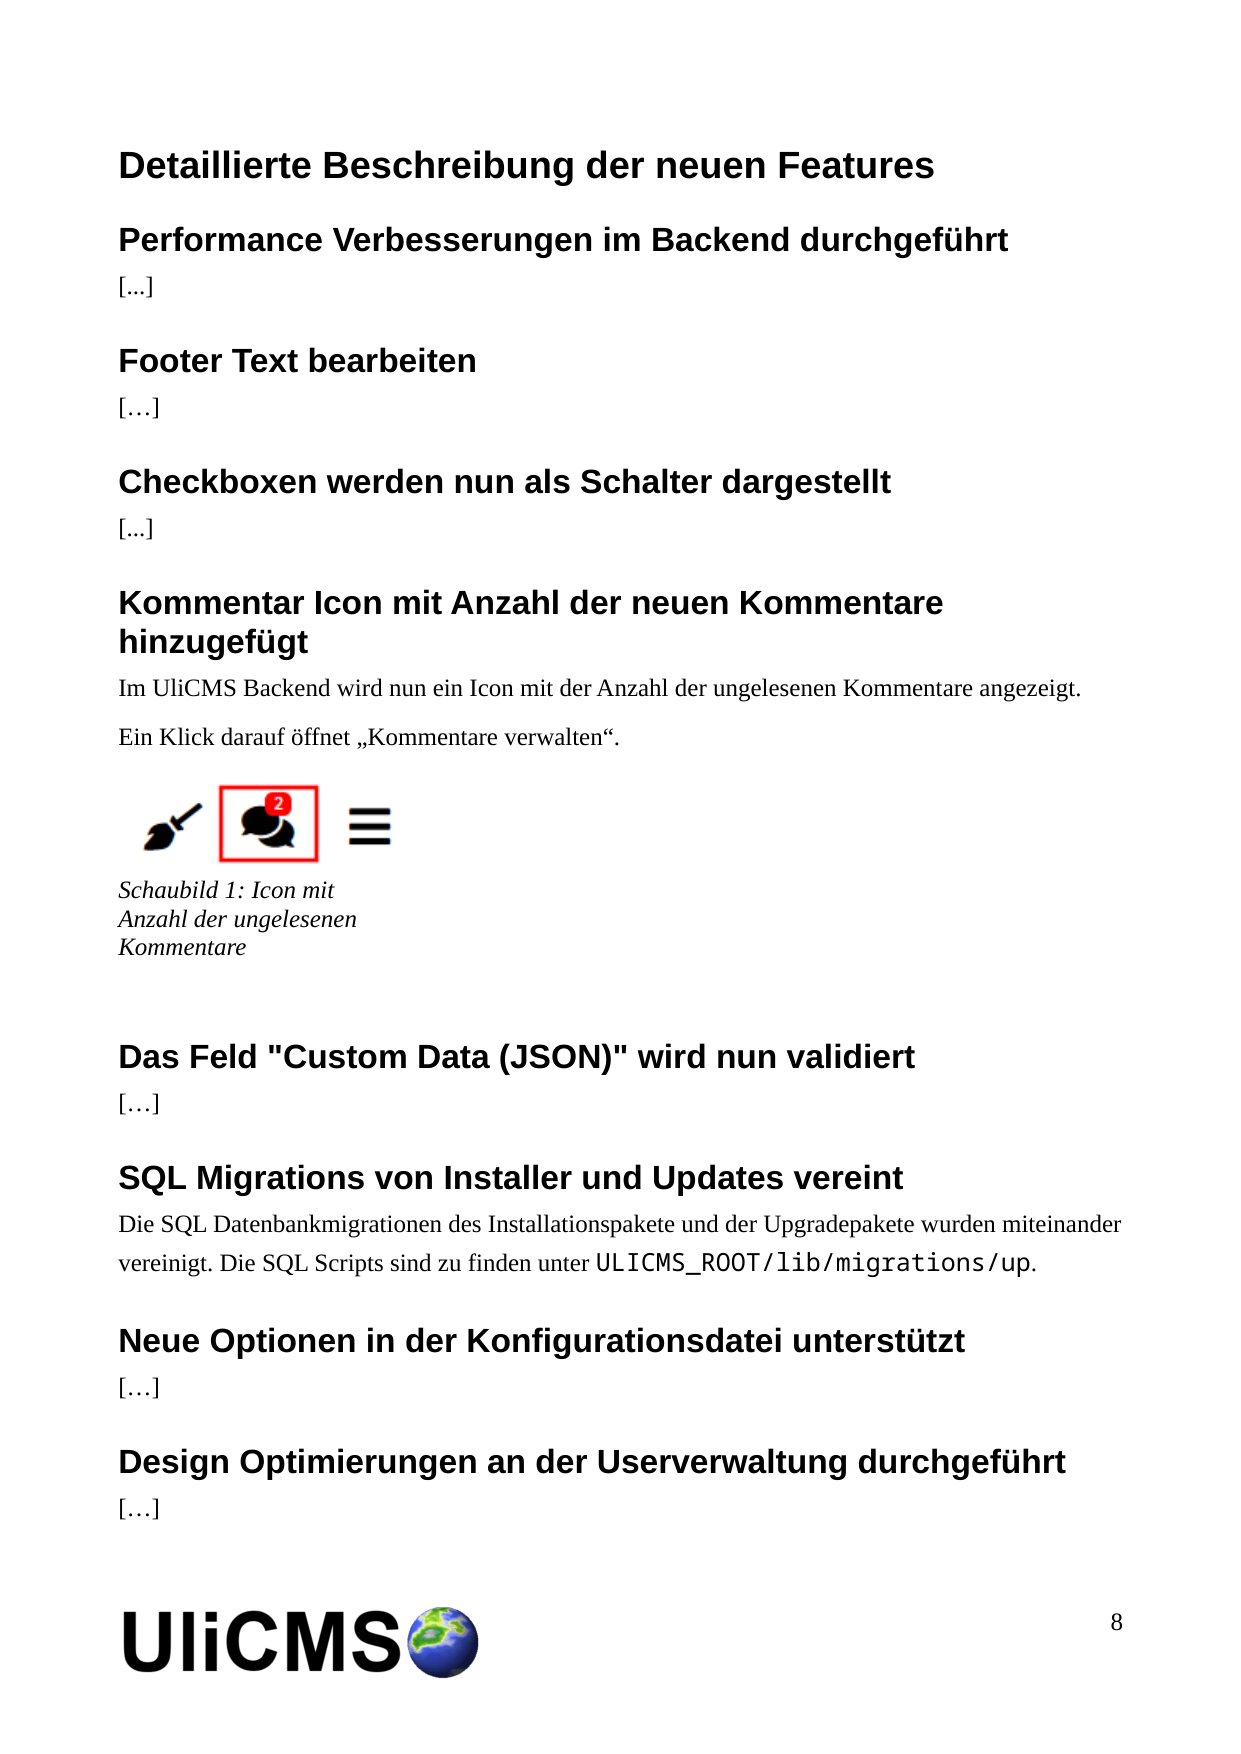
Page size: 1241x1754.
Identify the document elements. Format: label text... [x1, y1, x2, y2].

text [...] [118, 513, 1123, 542]
text [...] [118, 271, 1123, 300]
picture [118, 783, 406, 870]
subtitle Checkboxen werden nun als Schalter dargestellt [118, 462, 1123, 501]
text Die SQL Datenbankmigrationen des Installationspakete und der Upgradepakete wurden miteinander vereinigt. Die SQL Scripts sind zu finden unter ULICMS_ROOT/lib/migrations/up. [118, 1209, 1123, 1279]
text […] [118, 1088, 1123, 1117]
subtitle Footer Text bearbeiten [118, 341, 1123, 380]
text […] [118, 392, 1123, 421]
subtitle Performance Verbesserungen im Backend durchgeführt [118, 220, 1123, 259]
text Ein Klick darauf öffnet „Kommentare verwalten“. [118, 722, 1123, 751]
subtitle SQL Migrations von Installer und Updates vereint [118, 1158, 1123, 1197]
picture [118, 1607, 479, 1681]
subtitle Das Feld "Custom Data (JSON)" wird nun validiert [118, 1037, 1123, 1076]
text […] [118, 1372, 1123, 1401]
text Schaubild 1: Icon mit Anzahl der ungelesenen Kommentare [118, 870, 406, 961]
subtitle Detaillierte Beschreibung der neuen Features [118, 143, 1123, 187]
subtitle Design Optimierungen an der Userverwaltung durchgeführt [118, 1442, 1123, 1481]
text […] [118, 1493, 1123, 1522]
subtitle Neue Optionen in der Konfigurationsdatei unterstützt [118, 1321, 1123, 1359]
subtitle Kommentar Icon mit Anzahl der neuen Kommentare hinzugefügt [118, 583, 1123, 661]
text Im UliCMS Backend wird nun ein Icon mit der Anzahl der ungelesenen Kommentare angezeigt. [118, 673, 1123, 702]
